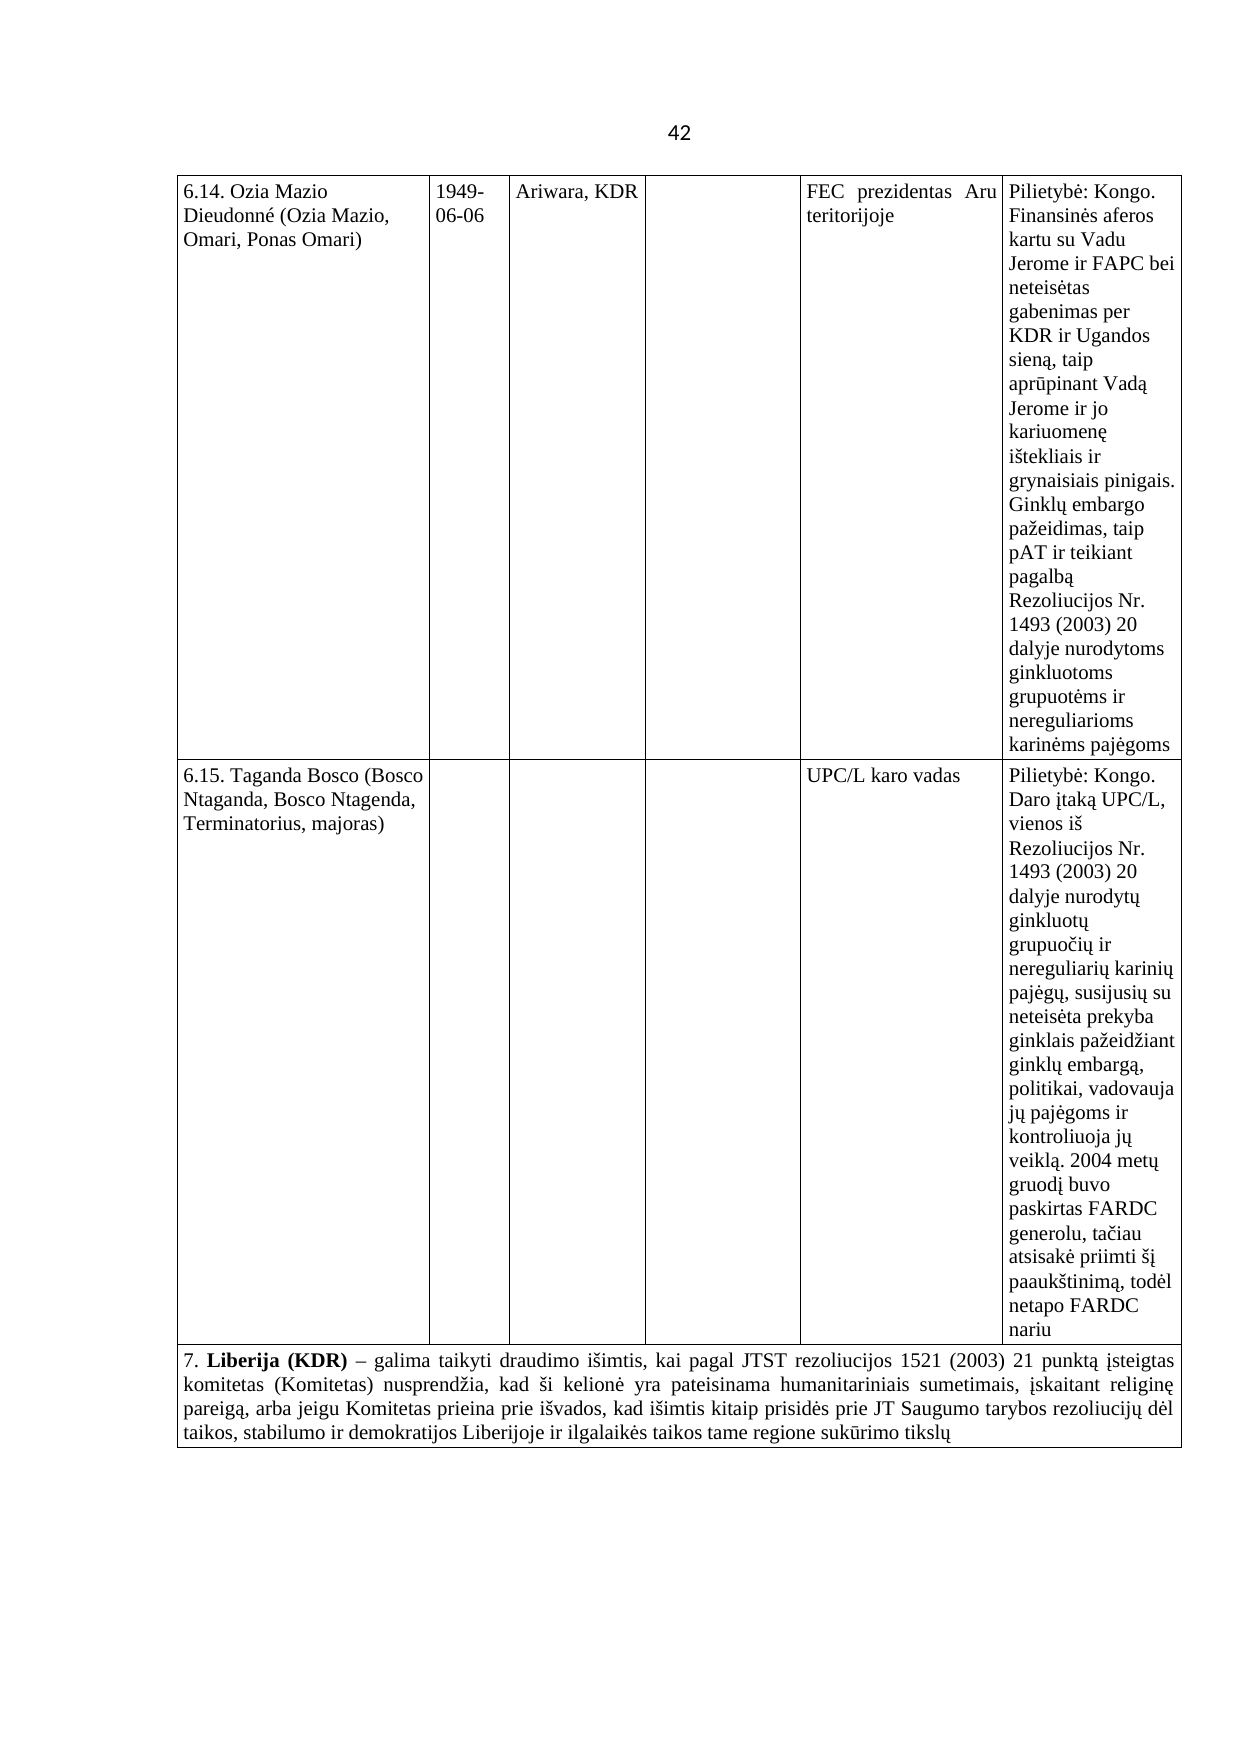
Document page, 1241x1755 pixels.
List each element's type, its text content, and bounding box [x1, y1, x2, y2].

table_cell Pilietybė: Kongo. Daro įtaką UPC/L, vienos iš Rezoliucijos Nr. 1493 (2003) 20 dalyje nurodytų ginkluotų grupuočių ir nereguliarių karinių pajėgų, susijusių su neteisėta prekyba ginklais pažeidžiant ginklų embargą, politikai, vadovauja jų pajėgoms ir kontroliuoja jų veiklą. 2004 metų gruodį buvo paskirtas FARDC generolu, tačiau atsisakė priimti šį paaukštinimą, todėl netapo FARDC nariu [1003, 760, 1181, 1344]
table_cell UPC/L karo vadas [801, 760, 1002, 1344]
table_cell [646, 760, 800, 1344]
table_cell 6.14. Ozia Mazio Dieudonné (Ozia Mazio, Omari, Ponas Omari) [178, 176, 429, 759]
table_cell Pilietybė: Kongo. Finansinės aferos kartu su Vadu Jerome ir FAPC bei neteisėtas gabenimas per KDR ir Ugandos sieną, taip aprūpinant Vadą Jerome ir jo kariuomenę ištekliais ir grynaisiais pinigais. Ginklų embargo pažeidimas, taip pAT ir teikiant pagalbą Rezoliucijos Nr. 1493 (2003) 20 dalyje nurodytoms ginkluotoms grupuotėms ir nereguliarioms karinėms pajėgoms [1003, 176, 1181, 759]
table_cell 7. Liberija (KDR) – galima taikyti draudimo išimtis, kai pagal JTST rezoliucijos 1521 (2003) 21 punktą įsteigtas komitetas (Komitetas) nusprendžia, kad ši kelionė yra pateisinama humanitariniais sumetimais, įskaitant religinę pareigą, arba jeigu Komitetas prieina prie išvados, kad išimtis kitaip prisidės prie JT Saugumo tarybos rezoliucijų dėl taikos, stabilumo ir demokratijos Liberijoje ir ilgalaikės taikos tame regione sukūrimo tikslų [178, 1345, 1181, 1447]
table_cell [430, 760, 509, 1344]
table_cell 6.15. Taganda Bosco (Bosco Ntaganda, Bosco Ntagenda, Terminatorius, majoras) [178, 760, 429, 1344]
table_cell [646, 176, 800, 759]
table_cell Ariwara, KDR [510, 176, 645, 759]
table_cell [510, 760, 645, 1344]
table_cell FEC prezidentas Aru teritorijoje [801, 176, 1002, 759]
table_cell 1949-06-06 [430, 176, 509, 759]
